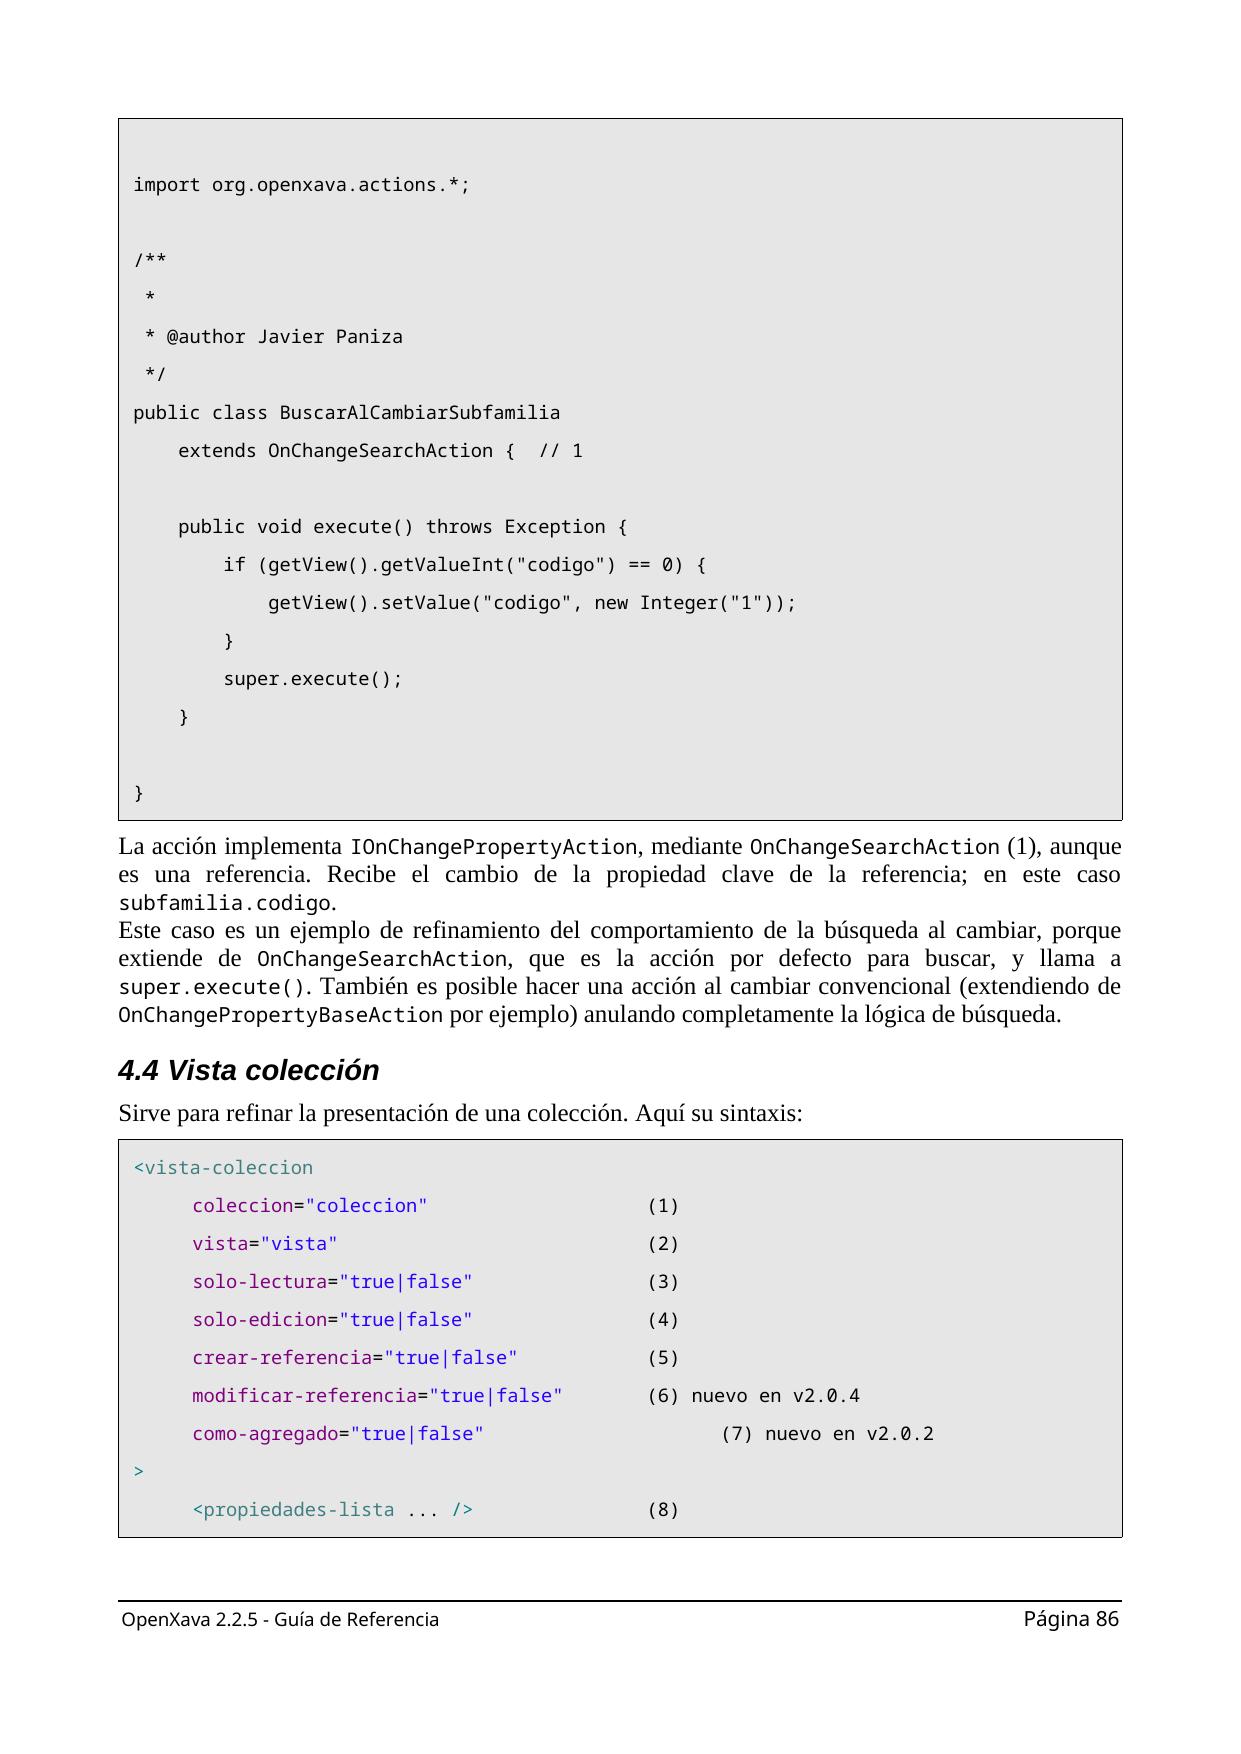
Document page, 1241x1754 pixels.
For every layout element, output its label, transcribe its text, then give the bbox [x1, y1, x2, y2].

text } [119, 612, 1122, 650]
text solo-lectura="true|false" (3) [119, 1253, 1122, 1291]
text extends OnChangeSearchAction { // 1 [119, 422, 1122, 460]
text * [119, 270, 1122, 308]
text public class BuscarAlCambiarSubfamilia [119, 384, 1122, 422]
text } [119, 764, 1122, 820]
text <propiedades-lista ... /> (8) [119, 1481, 1122, 1537]
text * @author Javier Paniza [119, 308, 1122, 346]
text Sirve para refinar la presentación de una colección. Aquí su sintaxis: [118, 1099, 1122, 1127]
text La acción implementa IOnChangePropertyAction, mediante OnChangeSearchAction (1), aunque es una referencia. Recibe el cambio de la propiedad clave de la referencia; en este caso subfamilia.codigo. Este caso es un ejemplo de refinamiento del comportamiento de la búsqueda al cambiar, porque extiende de OnChangeSearchAction, que es la acción por defecto para buscar, y llama a super.execute(). También es posible hacer una acción al cambiar convencional (extendiendo de OnChangePropertyBaseAction por ejemplo) anulando completamente la lógica de búsqueda. [118, 832, 1122, 1029]
text coleccion="coleccion" (1) [119, 1177, 1122, 1215]
text } [119, 688, 1122, 726]
subtitle Vista colección [118, 1054, 1122, 1087]
text <vista-coleccion [119, 1140, 1122, 1177]
text */ [119, 346, 1122, 384]
text public void execute() throws Exception { [119, 498, 1122, 536]
text super.execute(); [119, 650, 1122, 688]
text import org.openxava.actions.*; [119, 156, 1122, 194]
text > [119, 1443, 1122, 1481]
text crear-referencia="true|false" (5) [119, 1329, 1122, 1367]
text if (getView().getValueInt("codigo") == 0) { [119, 536, 1122, 574]
text getView().setValue("codigo", new Integer("1")); [119, 574, 1122, 612]
text como-agregado="true|false" (7) nuevo en v2.0.2 [119, 1405, 1122, 1443]
text /** [119, 232, 1122, 270]
text modificar-referencia="true|false" (6) nuevo en v2.0.4 [119, 1367, 1122, 1405]
text solo-edicion="true|false" (4) [119, 1291, 1122, 1329]
text vista="vista" (2) [119, 1215, 1122, 1253]
